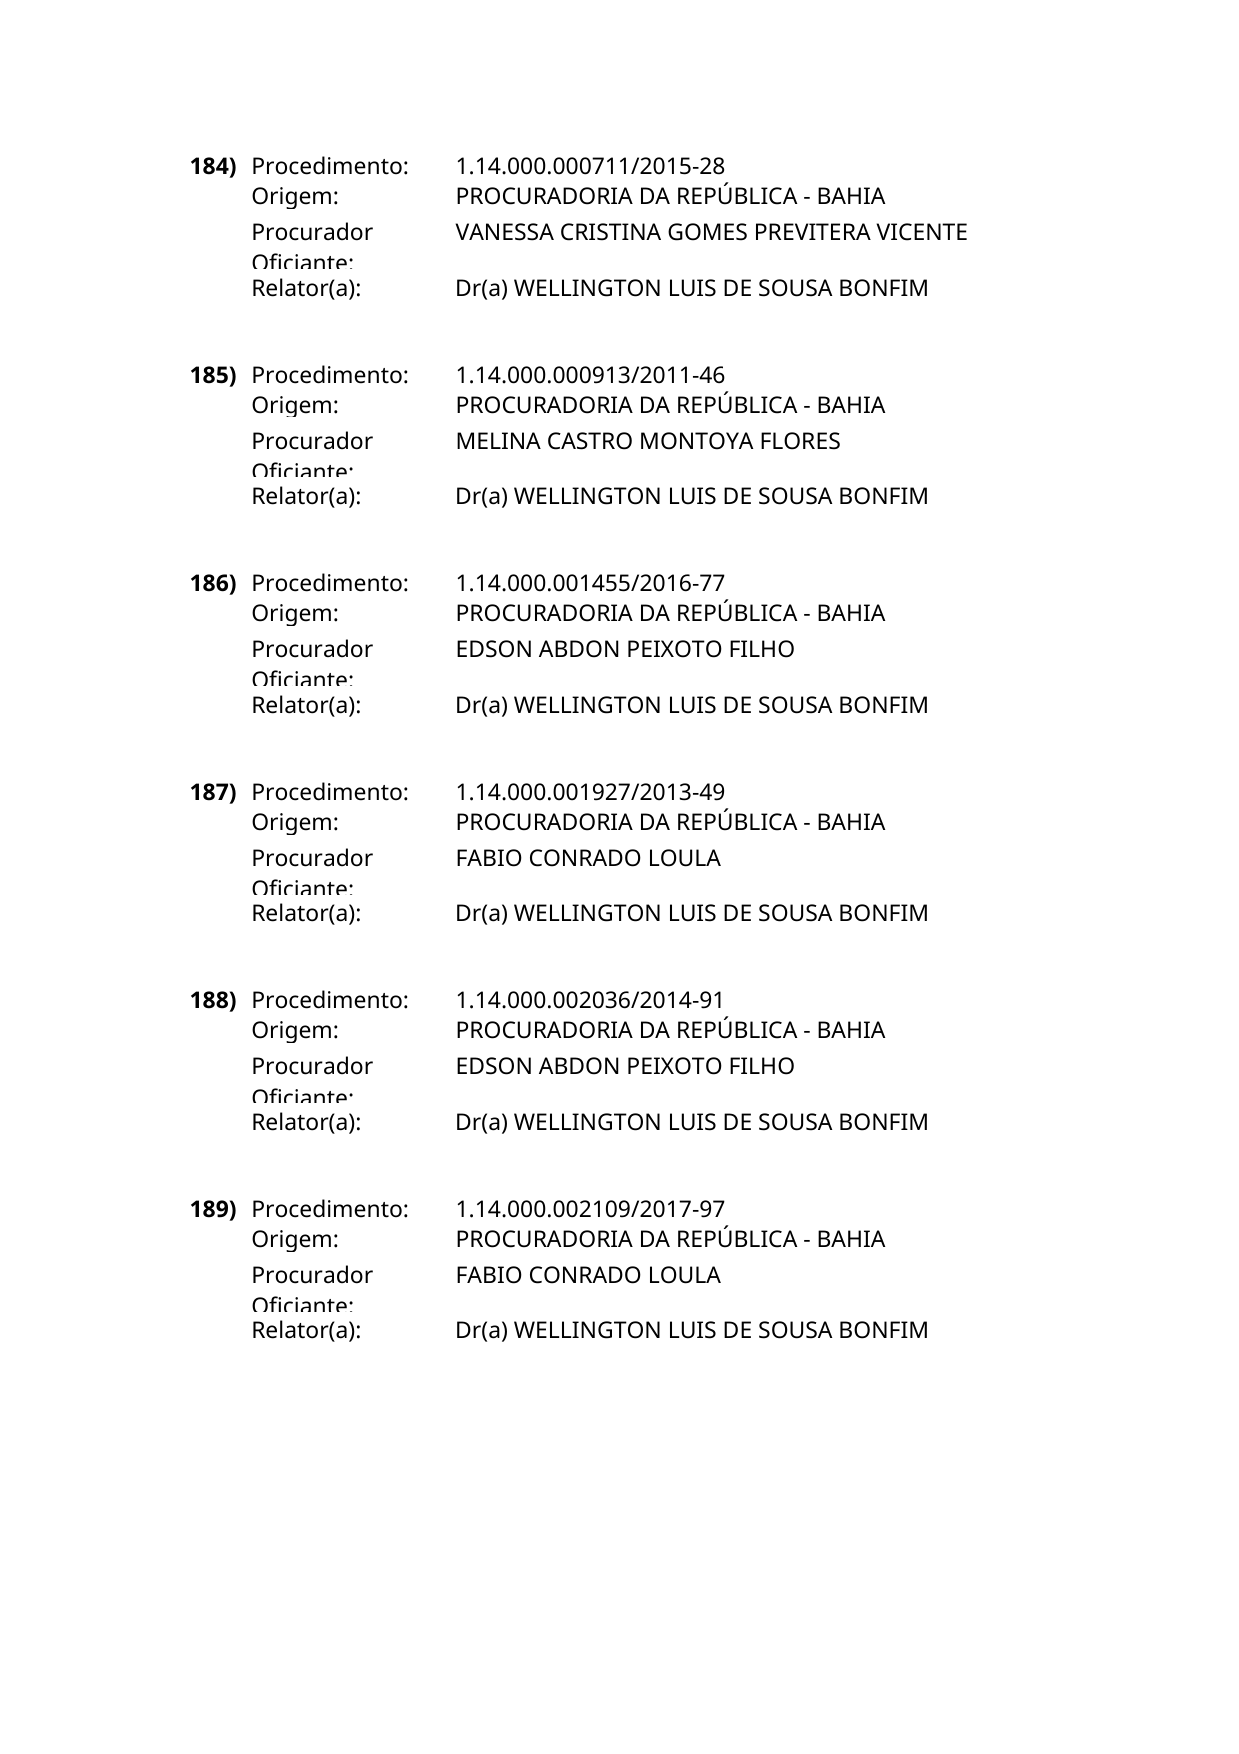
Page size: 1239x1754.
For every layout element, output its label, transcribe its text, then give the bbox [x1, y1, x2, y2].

table_cell [0, 776, 189, 804]
table_cell [0, 417, 189, 424]
table_cell [0, 1223, 189, 1251]
table_cell [0, 927, 189, 984]
table_cell [0, 834, 189, 842]
table_cell PROCURADORIA DA REPÚBLICA - BAHIA [455, 806, 1124, 834]
table_cell [189, 1043, 251, 1050]
table_cell [1125, 806, 1239, 834]
table_cell [189, 897, 251, 927]
table_cell [0, 1106, 189, 1136]
table_cell [251, 510, 455, 567]
table_cell PROCURADORIA DA REPÚBLICA - BAHIA [455, 389, 1124, 417]
table_cell [0, 359, 189, 387]
table_cell [251, 626, 455, 633]
table_header [1125, 0, 1239, 150]
table_cell [1125, 633, 1239, 684]
table_cell [0, 1259, 189, 1310]
table_cell [1125, 1193, 1239, 1221]
table_cell [0, 567, 189, 596]
table_cell PROCURADORIA DA REPÚBLICA - BAHIA [455, 597, 1124, 626]
table_cell [1125, 834, 1239, 842]
table_cell [1125, 567, 1239, 596]
table_cell [189, 302, 251, 358]
table_cell [0, 806, 189, 834]
table_cell [189, 626, 251, 633]
table_cell Procedimento: [251, 359, 455, 387]
table_cell [0, 633, 189, 684]
table_cell [189, 417, 251, 424]
table_cell [0, 719, 189, 776]
table_header [0, 0, 189, 150]
table_cell [0, 984, 189, 1013]
table_cell Procedimento: [251, 150, 455, 178]
table_cell [1125, 510, 1239, 567]
table_cell 189) [189, 1193, 251, 1221]
table_cell [0, 1136, 189, 1193]
table_cell MELINA CASTRO MONTOYA FLORES [455, 425, 1124, 476]
table_cell [1125, 425, 1239, 476]
table_cell 186) [189, 567, 251, 596]
table_cell [189, 425, 251, 476]
table_cell [0, 389, 189, 417]
table_cell [455, 1136, 1124, 1193]
table_cell [455, 302, 1124, 358]
table_cell [251, 1136, 455, 1193]
table_cell Origem: [251, 806, 455, 834]
table_cell EDSON ABDON PEIXOTO FILHO [455, 633, 1124, 684]
table_header Relator(a): [251, 897, 455, 926]
table_cell [1125, 689, 1239, 719]
table_cell [0, 1193, 189, 1221]
table_cell [455, 510, 1124, 567]
table_cell [455, 209, 1124, 216]
table_cell [189, 1259, 251, 1310]
table_header Relator(a): [251, 480, 455, 509]
table_cell [251, 302, 455, 358]
table_header Relator(a): [251, 1314, 455, 1343]
table_cell Procurador Oficiante: [251, 1050, 455, 1103]
table_cell 187) [189, 776, 251, 804]
table_cell [1125, 1259, 1239, 1310]
table_cell [189, 1050, 251, 1101]
table_cell Procurador Oficiante: [251, 842, 455, 894]
table_cell [1125, 1050, 1239, 1101]
table_cell [455, 1043, 1124, 1050]
table_cell PROCURADORIA DA REPÚBLICA - BAHIA [455, 180, 1124, 208]
table_header Dr(a) WELLINGTON LUIS DE SOUSA BONFIM [455, 480, 1122, 509]
table_cell [251, 1043, 455, 1050]
table_cell [1125, 389, 1239, 417]
table_cell [189, 1106, 251, 1136]
table_cell [0, 302, 189, 358]
table_cell [455, 927, 1124, 984]
table_cell VANESSA CRISTINA GOMES PREVITERA VICENTE [455, 216, 1124, 267]
table_cell [1125, 719, 1239, 776]
table_cell [455, 417, 1124, 424]
table_cell [1125, 150, 1239, 178]
table_cell [1125, 359, 1239, 387]
table_cell Origem: [251, 597, 455, 626]
table_cell [0, 272, 189, 302]
table_header [189, 0, 251, 150]
table_cell 184) [189, 150, 251, 178]
table_cell [455, 719, 1124, 776]
table_cell 1.14.000.000913/2011-46 [455, 359, 1124, 387]
table_cell [251, 719, 455, 776]
table_cell [189, 927, 251, 984]
table_cell Origem: [251, 1014, 455, 1043]
table_cell [455, 626, 1124, 633]
table_cell [0, 480, 189, 510]
table_cell Procedimento: [251, 1193, 455, 1221]
table_cell [0, 897, 189, 927]
table_cell [189, 1136, 251, 1193]
table_header Relator(a): [251, 1106, 455, 1134]
table_cell [251, 834, 455, 842]
table_cell [0, 842, 189, 893]
table_cell Procurador Oficiante: [251, 216, 455, 268]
table_cell [251, 417, 455, 424]
table_cell [1125, 272, 1239, 302]
table_cell Origem: [251, 389, 455, 417]
table_cell [455, 834, 1124, 842]
table_cell [0, 1043, 189, 1050]
table_cell [1125, 927, 1239, 984]
table_cell [189, 1223, 251, 1251]
table_cell [0, 510, 189, 567]
table_cell 1.14.000.001927/2013-49 [455, 776, 1124, 804]
table_cell Procurador Oficiante: [251, 425, 455, 477]
table_cell [189, 209, 251, 216]
table_cell [1125, 842, 1239, 893]
table_cell [1125, 597, 1239, 626]
table_cell [251, 1251, 455, 1259]
table_cell [0, 1314, 189, 1344]
table_cell [1125, 1014, 1239, 1043]
table_cell [189, 719, 251, 776]
table_cell [1125, 626, 1239, 633]
table_cell [0, 689, 189, 719]
table_cell [189, 1014, 251, 1043]
table_cell [1125, 1314, 1239, 1344]
table_cell FABIO CONRADO LOULA [455, 842, 1124, 893]
table_cell [0, 597, 189, 626]
table_cell [1125, 216, 1239, 267]
table_cell [1125, 897, 1239, 927]
table_header Relator(a): [251, 689, 455, 717]
table_cell [0, 1014, 189, 1043]
table_cell [189, 834, 251, 842]
table_cell 185) [189, 359, 251, 387]
table_cell Origem: [251, 1223, 455, 1251]
table_cell [1125, 1106, 1239, 1136]
table_header [251, 0, 455, 150]
table_header Dr(a) WELLINGTON LUIS DE SOUSA BONFIM [455, 1314, 1122, 1343]
table_cell [1125, 1136, 1239, 1193]
table_cell EDSON ABDON PEIXOTO FILHO [455, 1050, 1124, 1101]
table_cell [189, 389, 251, 417]
table_cell Procedimento: [251, 776, 455, 804]
table_cell 188) [189, 984, 251, 1013]
table_cell [189, 842, 251, 893]
table_cell [1125, 776, 1239, 804]
table_cell [189, 597, 251, 626]
table_cell 1.14.000.002036/2014-91 [455, 984, 1124, 1013]
table_cell FABIO CONRADO LOULA [455, 1259, 1124, 1310]
table_cell [0, 150, 189, 178]
table_cell [1125, 417, 1239, 424]
table_cell [0, 209, 189, 216]
table_cell Procurador Oficiante: [251, 633, 455, 686]
table_header Dr(a) WELLINGTON LUIS DE SOUSA BONFIM [455, 689, 1122, 717]
table_cell [251, 209, 455, 216]
table_header Dr(a) WELLINGTON LUIS DE SOUSA BONFIM [455, 897, 1122, 926]
table_cell [455, 1251, 1124, 1259]
table_header [455, 0, 1124, 150]
table_cell [1125, 1043, 1239, 1050]
table_cell [0, 1251, 189, 1259]
table_cell [251, 927, 455, 984]
table_cell [189, 510, 251, 567]
table_cell [189, 180, 251, 208]
table_cell 1.14.000.002109/2017-97 [455, 1193, 1124, 1221]
table_cell [1125, 209, 1239, 216]
table_cell [0, 626, 189, 633]
table_cell [0, 180, 189, 208]
table_cell [1125, 302, 1239, 358]
table_cell Procedimento: [251, 567, 455, 596]
table_cell [0, 425, 189, 476]
table_cell [1125, 1223, 1239, 1251]
table_cell Procurador Oficiante: [251, 1259, 455, 1311]
table_cell [189, 480, 251, 510]
table_cell [1125, 1251, 1239, 1259]
table_cell 1.14.000.000711/2015-28 [455, 150, 1124, 178]
table_cell [189, 272, 251, 302]
table_cell [189, 216, 251, 267]
table_cell [0, 1050, 189, 1101]
table_cell PROCURADORIA DA REPÚBLICA - BAHIA [455, 1223, 1124, 1251]
table_cell [1125, 984, 1239, 1013]
table_cell [189, 1314, 251, 1344]
table_cell [189, 1251, 251, 1259]
table_header Dr(a) WELLINGTON LUIS DE SOUSA BONFIM [455, 272, 1122, 300]
table_cell [189, 633, 251, 684]
table_cell 1.14.000.001455/2016-77 [455, 567, 1124, 596]
table_cell [1125, 180, 1239, 208]
table_cell [1125, 480, 1239, 510]
table_cell Procedimento: [251, 984, 455, 1013]
table_cell PROCURADORIA DA REPÚBLICA - BAHIA [455, 1014, 1124, 1043]
table_cell [0, 216, 189, 267]
table_cell Origem: [251, 180, 455, 208]
table_cell [189, 806, 251, 834]
table_header Relator(a): [251, 272, 455, 300]
table_header Dr(a) WELLINGTON LUIS DE SOUSA BONFIM [455, 1106, 1122, 1134]
table_cell [189, 689, 251, 719]
